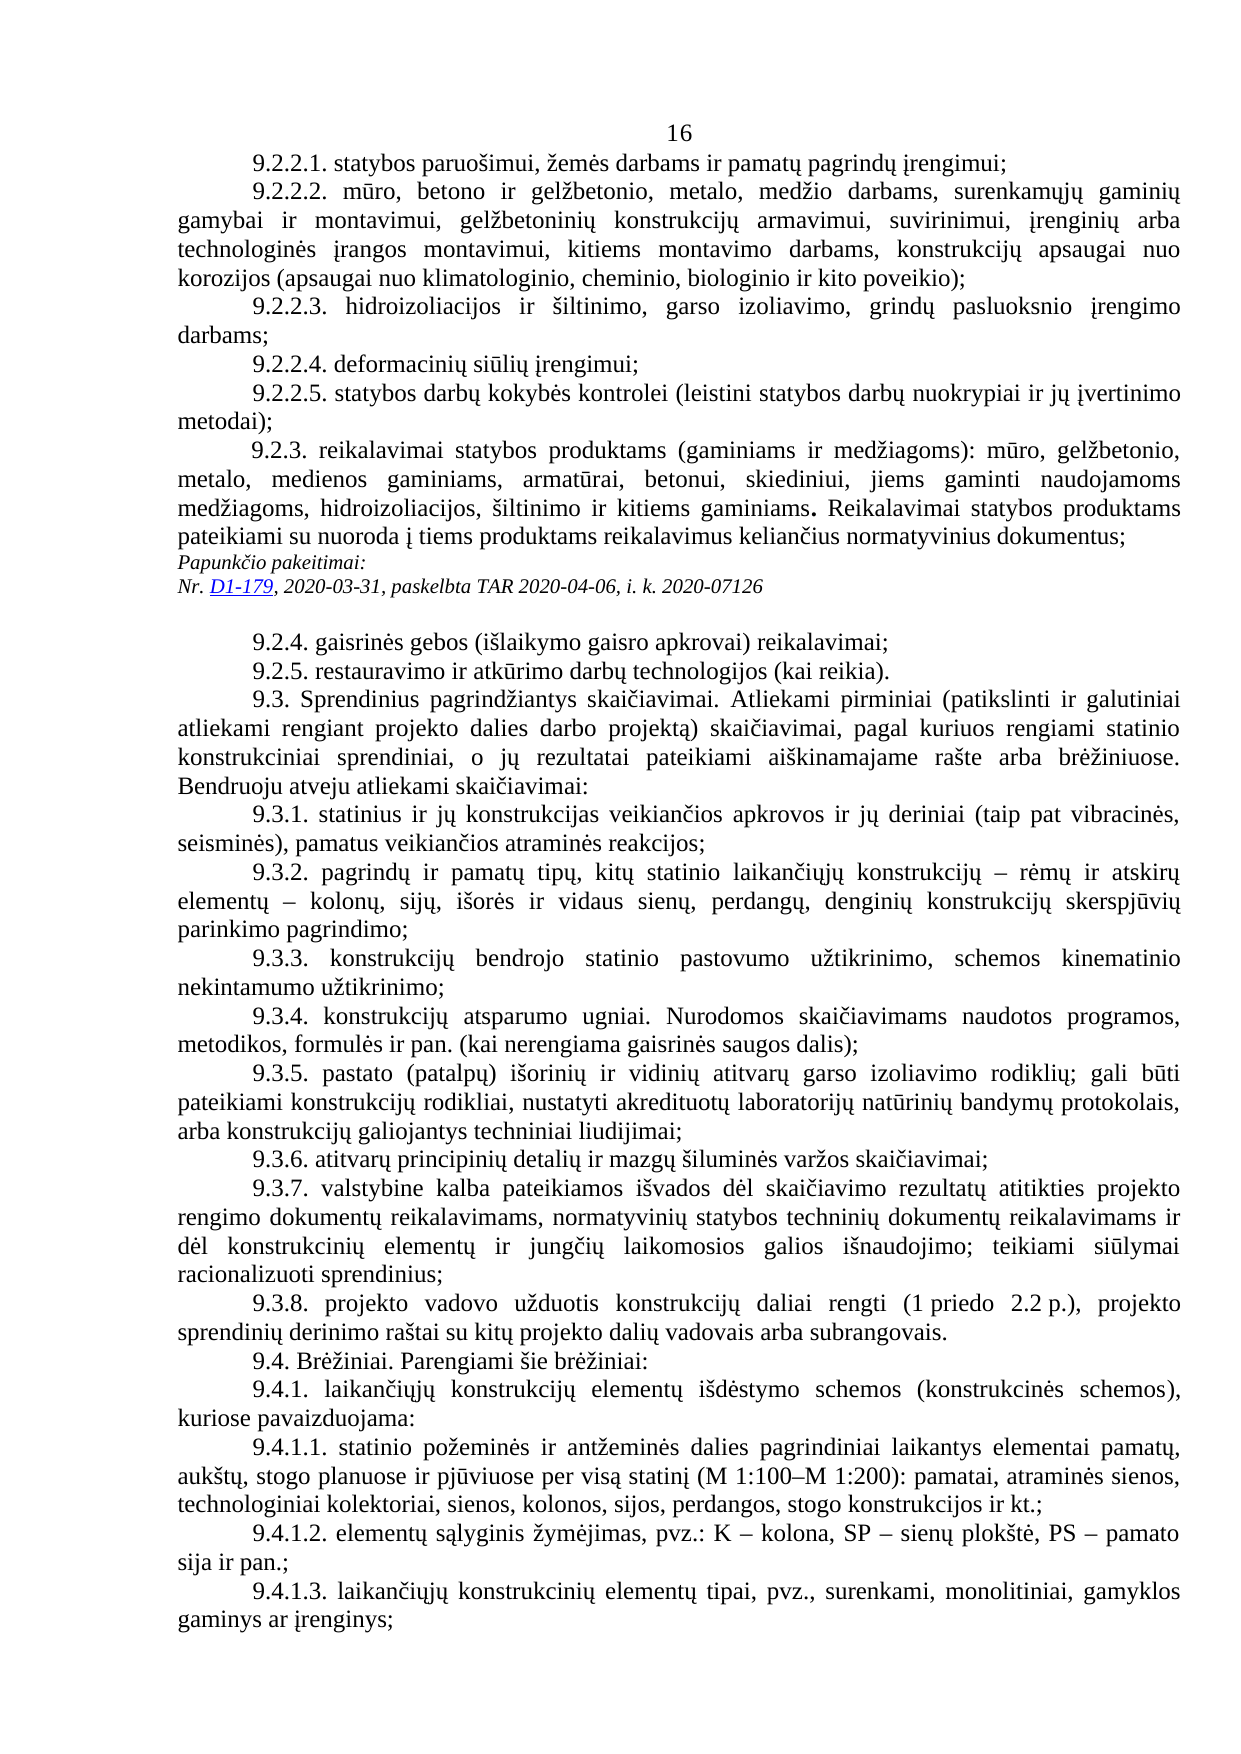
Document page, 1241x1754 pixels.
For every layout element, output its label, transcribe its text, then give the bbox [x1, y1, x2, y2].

text 9.2.2.3. hidroizoliacijos ir šiltinimo, garso izoliavimo, grindų pasluoksnio įrengimo darbams; [177, 291, 1181, 349]
text 9.3.7. valstybine kalba pateikiamos išvados dėl skaičiavimo rezultatų atitikties projekto rengimo dokumentų reikalavimams, normatyvinių statybos techninių dokumentų reikalavimams ir dėl konstrukcinių elementų ir jungčių laikomosios galios išnaudojimo; teikiami siūlymai racionalizuoti sprendinius; [177, 1173, 1181, 1288]
text 9.4.1.2. elementų sąlyginis žymėjimas, pvz.: K – kolona, SP – sienų plokštė, PS – pamato sija ir pan.; [177, 1518, 1181, 1576]
text 9.4.1.1. statinio požeminės ir antžeminės dalies pagrindiniai laikantys elementai pamatų, aukštų, stogo planuose ir pjūviuose per visą statinį (M 1:100–M 1:200): pamatai, atraminės sienos, technologiniai kolektoriai, sienos, kolonos, sijos, perdangos, stogo konstrukcijos ir kt.; [177, 1432, 1181, 1518]
text Papunkčio pakeitimai: [177, 550, 1181, 574]
text 9.3.4. konstrukcijų atsparumo ugniai. Nurodomos skaičiavimams naudotos programos, metodikos, formulės ir pan. (kai nerengiama gaisrinės saugos dalis); [177, 1001, 1181, 1058]
text 9.3.8. projekto vadovo užduotis konstrukcijų daliai rengti (1 priedo 2.2 p.), projekto sprendinių derinimo raštai su kitų projekto dalių vadovais arba subrangovais. [177, 1288, 1181, 1346]
text 9.3.6. atitvarų principinių detalių ir mazgų šiluminės varžos skaičiavimai; [177, 1144, 1181, 1173]
text 9.4. Brėžiniai. Parengiami šie brėžiniai: [177, 1346, 1181, 1374]
text 9.3. Sprendinius pagrindžiantys skaičiavimai. Atliekami pirminiai (patikslinti ir galutiniai atliekami rengiant projekto dalies darbo projektą) skaičiavimai, pagal kuriuos rengiami statinio konstrukciniai sprendiniai, o jų rezultatai pateikiami aiškinamajame rašte arba brėžiniuose. Bendruoju atveju atliekami skaičiavimai: [177, 684, 1181, 799]
text 9.2.5. restauravimo ir atkūrimo darbų technologijos (kai reikia). [177, 656, 1181, 684]
text 9.3.3. konstrukcijų bendrojo statinio pastovumo užtikrinimo, schemos kinematinio nekintamumo užtikrinimo; [177, 943, 1181, 1001]
text 9.2.4. gaisrinės gebos (išlaikymo gaisro apkrovai) reikalavimai; [177, 627, 1181, 656]
text 9.3.2. pagrindų ir pamatų tipų, kitų statinio laikančiųjų konstrukcijų – rėmų ir atskirų elementų – kolonų, sijų, išorės ir vidaus sienų, perdangų, denginių konstrukcijų skerspjūvių parinkimo pagrindimo; [177, 857, 1181, 943]
text 9.4.1.3. laikančiųjų konstrukcinių elementų tipai, pvz., surenkami, monolitiniai, gamyklos gaminys ar įrenginys; [177, 1576, 1181, 1633]
text 9.3.1. statinius ir jų konstrukcijas veikiančios apkrovos ir jų deriniai (taip pat vibracinės, seisminės), pamatus veikiančios atraminės reakcijos; [177, 799, 1181, 857]
text Nr. D1-179, 2020-03-31, paskelbta TAR 2020-04-06, i. k. 2020-07126 [177, 574, 1181, 598]
text 9.3.5. pastato (patalpų) išorinių ir vidinių atitvarų garso izoliavimo rodiklių; gali būti pateikiami konstrukcijų rodikliai, nustatyti akredituotų laboratorijų natūrinių bandymų protokolais, arba konstrukcijų galiojantys techniniai liudijimai; [177, 1058, 1181, 1144]
text 9.4.1. laikančiųjų konstrukcijų elementų išdėstymo schemos (konstrukcinės schemos), kuriose pavaizduojama: [177, 1374, 1181, 1432]
text 9.2.2.2. mūro, betono ir gelžbetonio, metalo, medžio darbams, surenkamųjų gaminių gamybai ir montavimui, gelžbetoninių konstrukcijų armavimui, suvirinimui, įrenginių arba technologinės įrangos montavimui, kitiems montavimo darbams, konstrukcijų apsaugai nuo korozijos (apsaugai nuo klimatologinio, cheminio, biologinio ir kito poveikio); [177, 176, 1181, 291]
text 9.2.2.1. statybos paruošimui, žemės darbams ir pamatų pagrindų įrengimui; [177, 148, 1181, 176]
text 9.2.2.5. statybos darbų kokybės kontrolei (leistini statybos darbų nuokrypiai ir jų įvertinimo metodai); [177, 378, 1181, 435]
text 9.2.3. reikalavimai statybos produktams (gaminiams ir medžiagoms): mūro, gelžbetonio, metalo, medienos gaminiams, armatūrai, betonui, skiediniui, jiems gaminti naudojamoms medžiagoms, hidroizoliacijos, šiltinimo ir kitiems gaminiams. Reikalavimai statybos produktams pateikiami su nuoroda į tiems produktams reikalavimus keliančius normatyvinius dokumentus; [177, 435, 1181, 550]
text 9.2.2.4. deformacinių siūlių įrengimui; [177, 349, 1181, 378]
